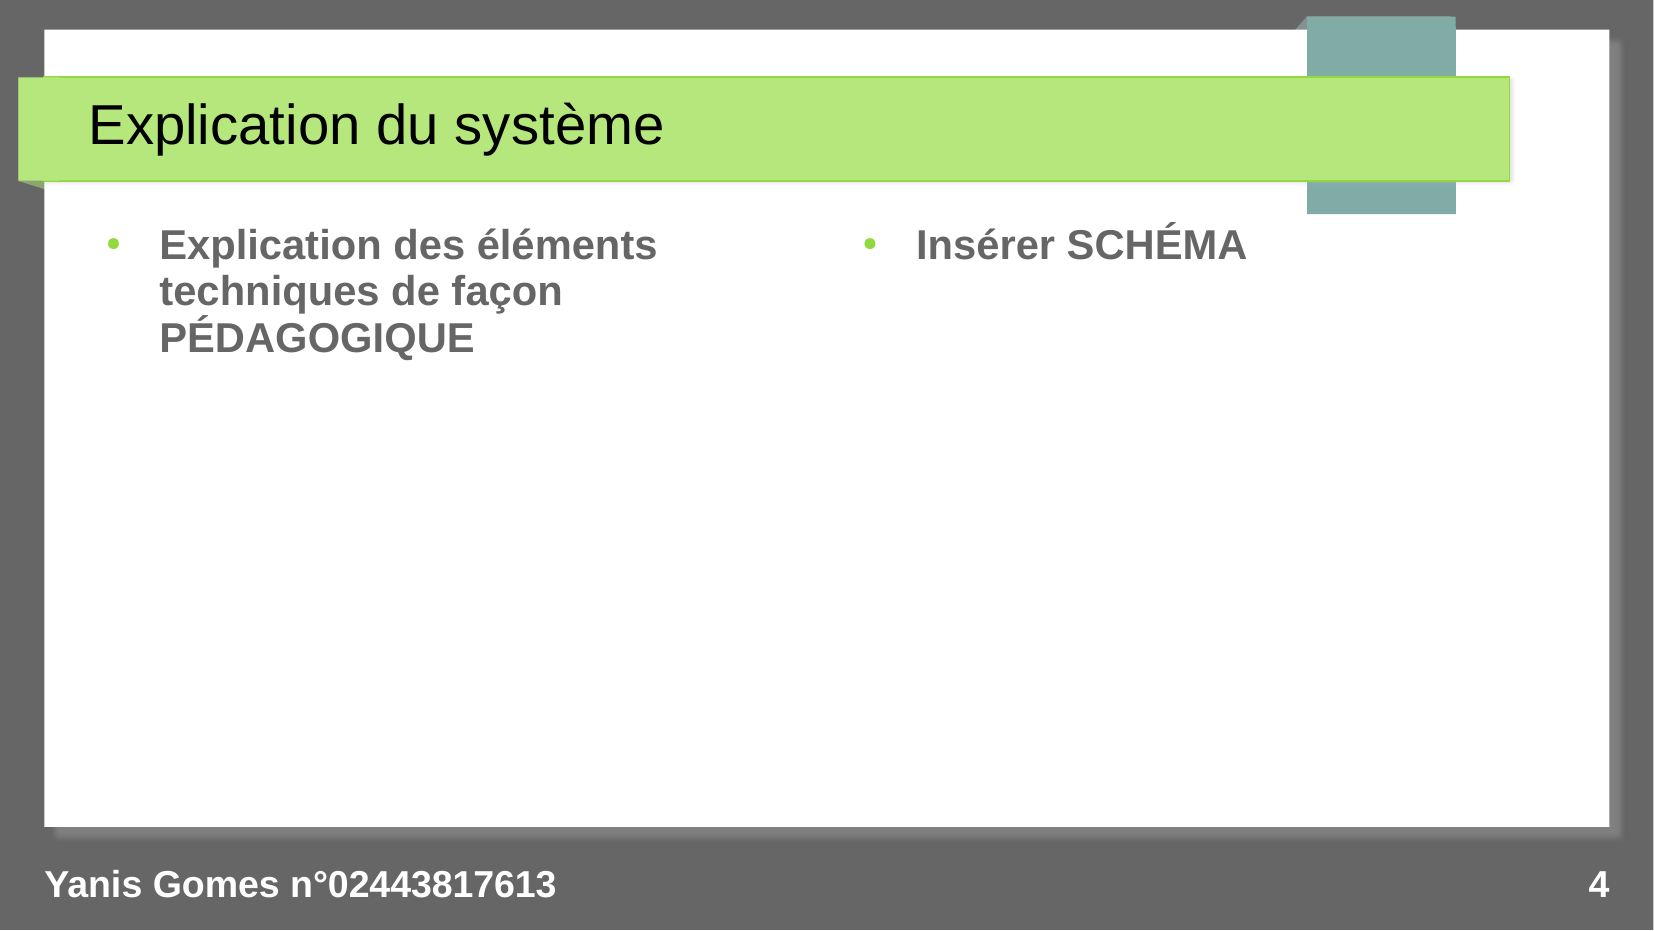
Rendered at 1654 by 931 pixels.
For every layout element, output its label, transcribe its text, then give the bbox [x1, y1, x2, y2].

list Insérer SCHÉMA [845, 221, 1566, 813]
title Explication du système [88, 73, 1506, 178]
text_box Yanis Gomes n°02443817613 [29, 856, 680, 916]
list Explication des éléments techniques de façon PÉDAGOGIQUE [88, 221, 809, 813]
text_box [974, 856, 1625, 916]
